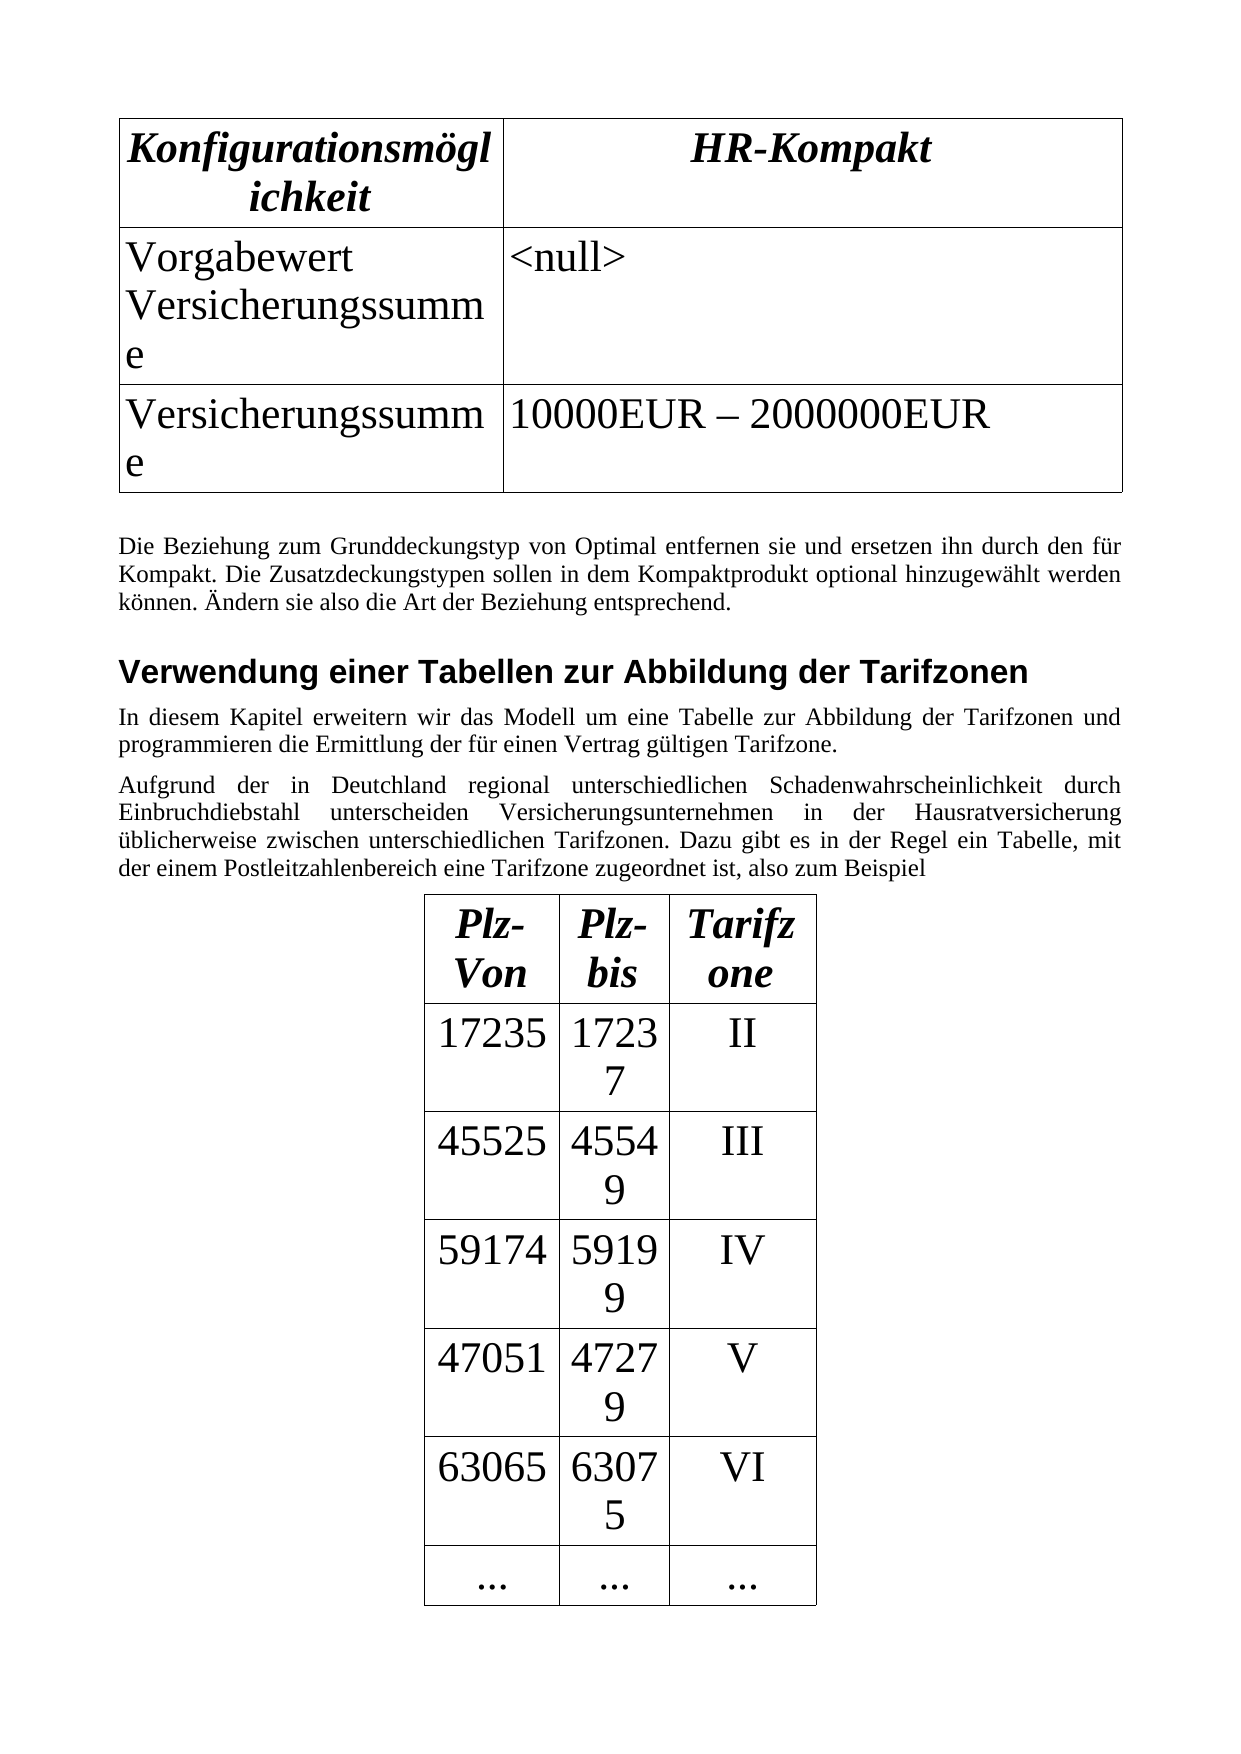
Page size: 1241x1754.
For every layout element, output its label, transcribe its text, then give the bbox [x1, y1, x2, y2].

text In diesem Kapitel erweitern wir das Modell um eine Tabelle zur Abbildung der Tarifzonen und programmieren die Ermittlung der für einen Vertrag gültigen Tarifzone. [118, 703, 1122, 758]
table_header Tarifzone [670, 895, 816, 1002]
table_cell 63065 [425, 1437, 559, 1545]
table_cell IV [670, 1220, 816, 1328]
subtitle Verwendung einer Tabellen zur Abbildung der Tarifzonen [118, 653, 1122, 690]
table_header Plz-Von [425, 895, 559, 1002]
text Die Beziehung zum Grunddeckungstyp von Optimal entfernen sie und ersetzen ihn durch den für Kompakt. Die Zusatzdeckungstypen sollen in dem Kompaktprodukt optional hinzugewählt werden können. Ändern sie also die Art der Beziehung entsprechend. [118, 532, 1122, 615]
table_cell 17235 [425, 1004, 559, 1111]
table_cell 45525 [425, 1112, 559, 1219]
table_cell 17237 [560, 1004, 669, 1111]
text Aufgrund der in Deutchland regional unterschiedlichen Schadenwahrscheinlichkeit durch Einbruchdiebstahl unterscheiden Versicherungsunternehmen in der Hausratversicherung üblicherweise zwischen unterschiedlichen Tarifzonen. Dazu gibt es in der Regel ein Tabelle, mit der einem Postleitzahlenbereich eine Tarifzone zugeordnet ist, also zum Beispiel [118, 771, 1122, 882]
table_cell 10000EUR – 2000000EUR [504, 385, 1122, 492]
table_cell ... [560, 1546, 669, 1605]
table_cell 59199 [560, 1220, 669, 1328]
table_cell 59174 [425, 1220, 559, 1328]
table_cell 45549 [560, 1112, 669, 1219]
table_cell 47279 [560, 1329, 669, 1436]
table_cell ... [670, 1546, 816, 1605]
table_header Plz-bis [560, 895, 669, 1002]
table_cell <null> [504, 228, 1122, 383]
table_cell V [670, 1329, 816, 1436]
table_header HR-Kompakt [504, 119, 1122, 227]
table_cell ... [425, 1546, 559, 1605]
table_cell III [670, 1112, 816, 1219]
table_cell 47051 [425, 1329, 559, 1436]
table_cell Vorgabewert Versicherungssumme [120, 228, 503, 383]
table_header Konfigurationsmöglichkeit [120, 119, 503, 227]
table_cell 63075 [560, 1437, 669, 1545]
table_cell VI [670, 1437, 816, 1545]
table_cell Versicherungssumme [120, 385, 503, 492]
table_cell II [670, 1004, 816, 1111]
